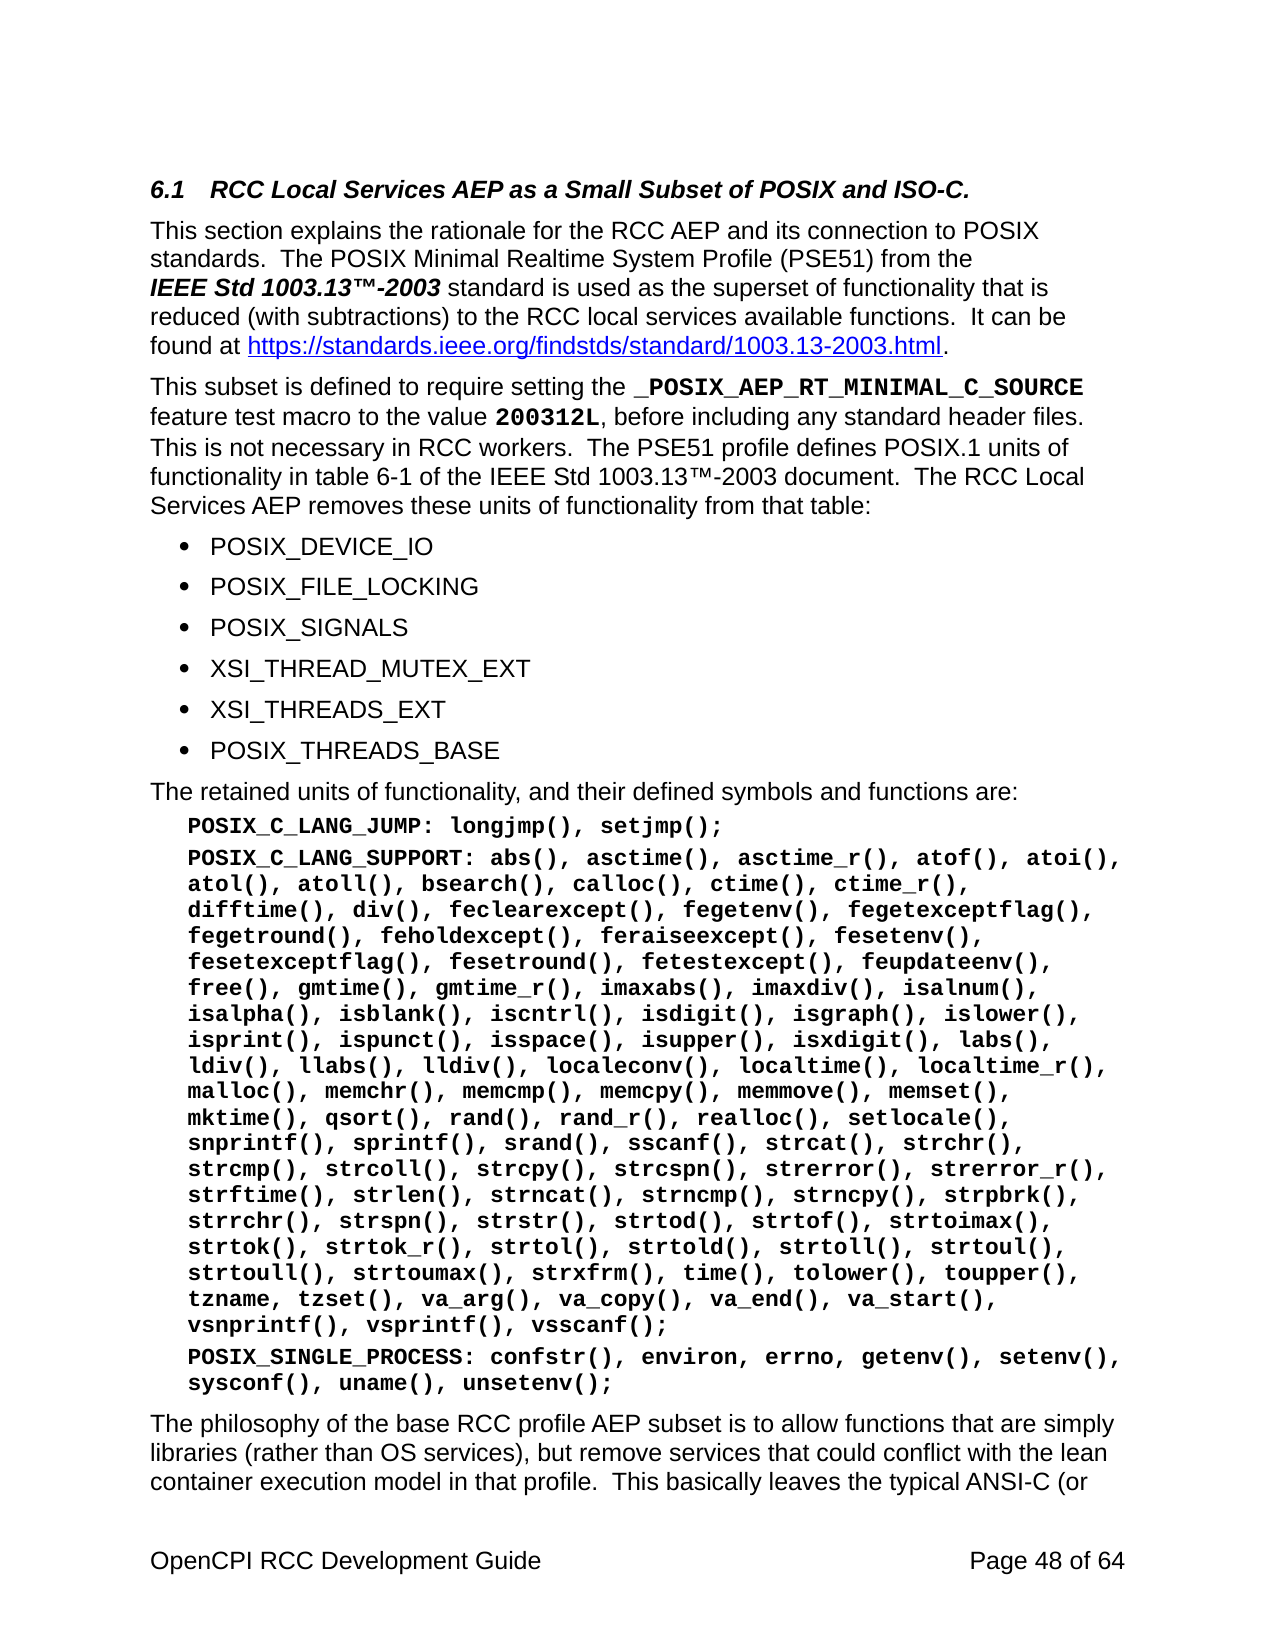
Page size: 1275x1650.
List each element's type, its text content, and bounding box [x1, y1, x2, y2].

list XSI_THREAD_MUTEX_EXT [180, 654, 1125, 683]
text This subset is defined to require setting the _POSIX_AEP_RT_MINIMAL_C_SOURCE feature test macro to the value 200312L, before including any standard header files. This is not necessary in RCC workers. The PSE51 profile defines POSIX.1 units of functionality in table 6-1 of the IEEE Std 1003.13™‑2003 document. The RCC Local Services AEP removes these units of functionality from that table: [150, 371, 1125, 519]
text This section explains the rationale for the RCC AEP and its connection to POSIX standards. The POSIX Minimal Realtime System Profile (PSE51) from the IEEE Std 1003.13™‑2003 standard is used as the superset of functionality that is reduced (with subtractions) to the RCC local services available functions. It can be found at https://standards.ieee.org/findstds/standard/1003.13-2003.html. [150, 216, 1125, 359]
text POSIX_C_LANG_SUPPORT: abs(), asctime(), asctime_r(), atof(), atoi(), atol(), atoll(), bsearch(), calloc(), ctime(), ctime_r(), difftime(), div(), feclearexcept(), fegetenv(), fegetexceptflag(), fegetround(), feholdexcept(), feraiseexcept(), fesetenv(), fesetexceptflag(), fesetround(), fetestexcept(), feupdateenv(), free(), gmtime(), gmtime_r(), imaxabs(), imaxdiv(), isalnum(), isalpha(), isblank(), iscntrl(), isdigit(), isgraph(), islower(), isprint(), ispunct(), isspace(), isupper(), isxdigit(), labs(), ldiv(), llabs(), lldiv(), localeconv(), localtime(), localtime_r(), malloc(), memchr(), memcmp(), memcpy(), memmove(), memset(), mktime(), qsort(), rand(), rand_r(), realloc(), setlocale(), snprintf(), sprintf(), srand(), sscanf(), strcat(), strchr(), strcmp(), strcoll(), strcpy(), strcspn(), strerror(), strerror_r(), strftime(), strlen(), strncat(), strncmp(), strncpy(), strpbrk(), strrchr(), strspn(), strstr(), strtod(), strtof(), strtoimax(), strtok(), strtok_r(), strtol(), strtold(), strtoll(), strtoul(), strtoull(), strtoumax(), strxfrm(), time(), tolower(), toupper(), tzname, tzset(), va_arg(), va_copy(), va_end(), va_start(), vsnprintf(), vsprintf(), vsscanf(); [187, 846, 1125, 1339]
list POSIX_THREADS_BASE [180, 736, 1125, 764]
list POSIX_DEVICE_IO [180, 532, 1125, 560]
list XSI_THREADS_EXT [180, 695, 1125, 724]
list POSIX_FILE_LOCKING [180, 572, 1125, 601]
text The retained units of functionality, and their defined symbols and functions are: [150, 777, 1125, 805]
subtitle RCC Local Services AEP as a Small Subset of POSIX and ISO-C. [150, 175, 1125, 204]
text The philosophy of the base RCC profile AEP subset is to allow functions that are simply libraries (rather than OS services), but remove services that could conflict with the lean container execution model in that profile. This basically leaves the typical ANSI-C (or [150, 1409, 1125, 1496]
text POSIX_C_LANG_JUMP: longjmp(), setjmp(); [187, 814, 1125, 840]
text POSIX_SINGLE_PROCESS: confstr(), environ, errno, getenv(), setenv(), sysconf(), uname(), unsetenv(); [187, 1346, 1125, 1397]
list POSIX_SIGNALS [180, 613, 1125, 642]
